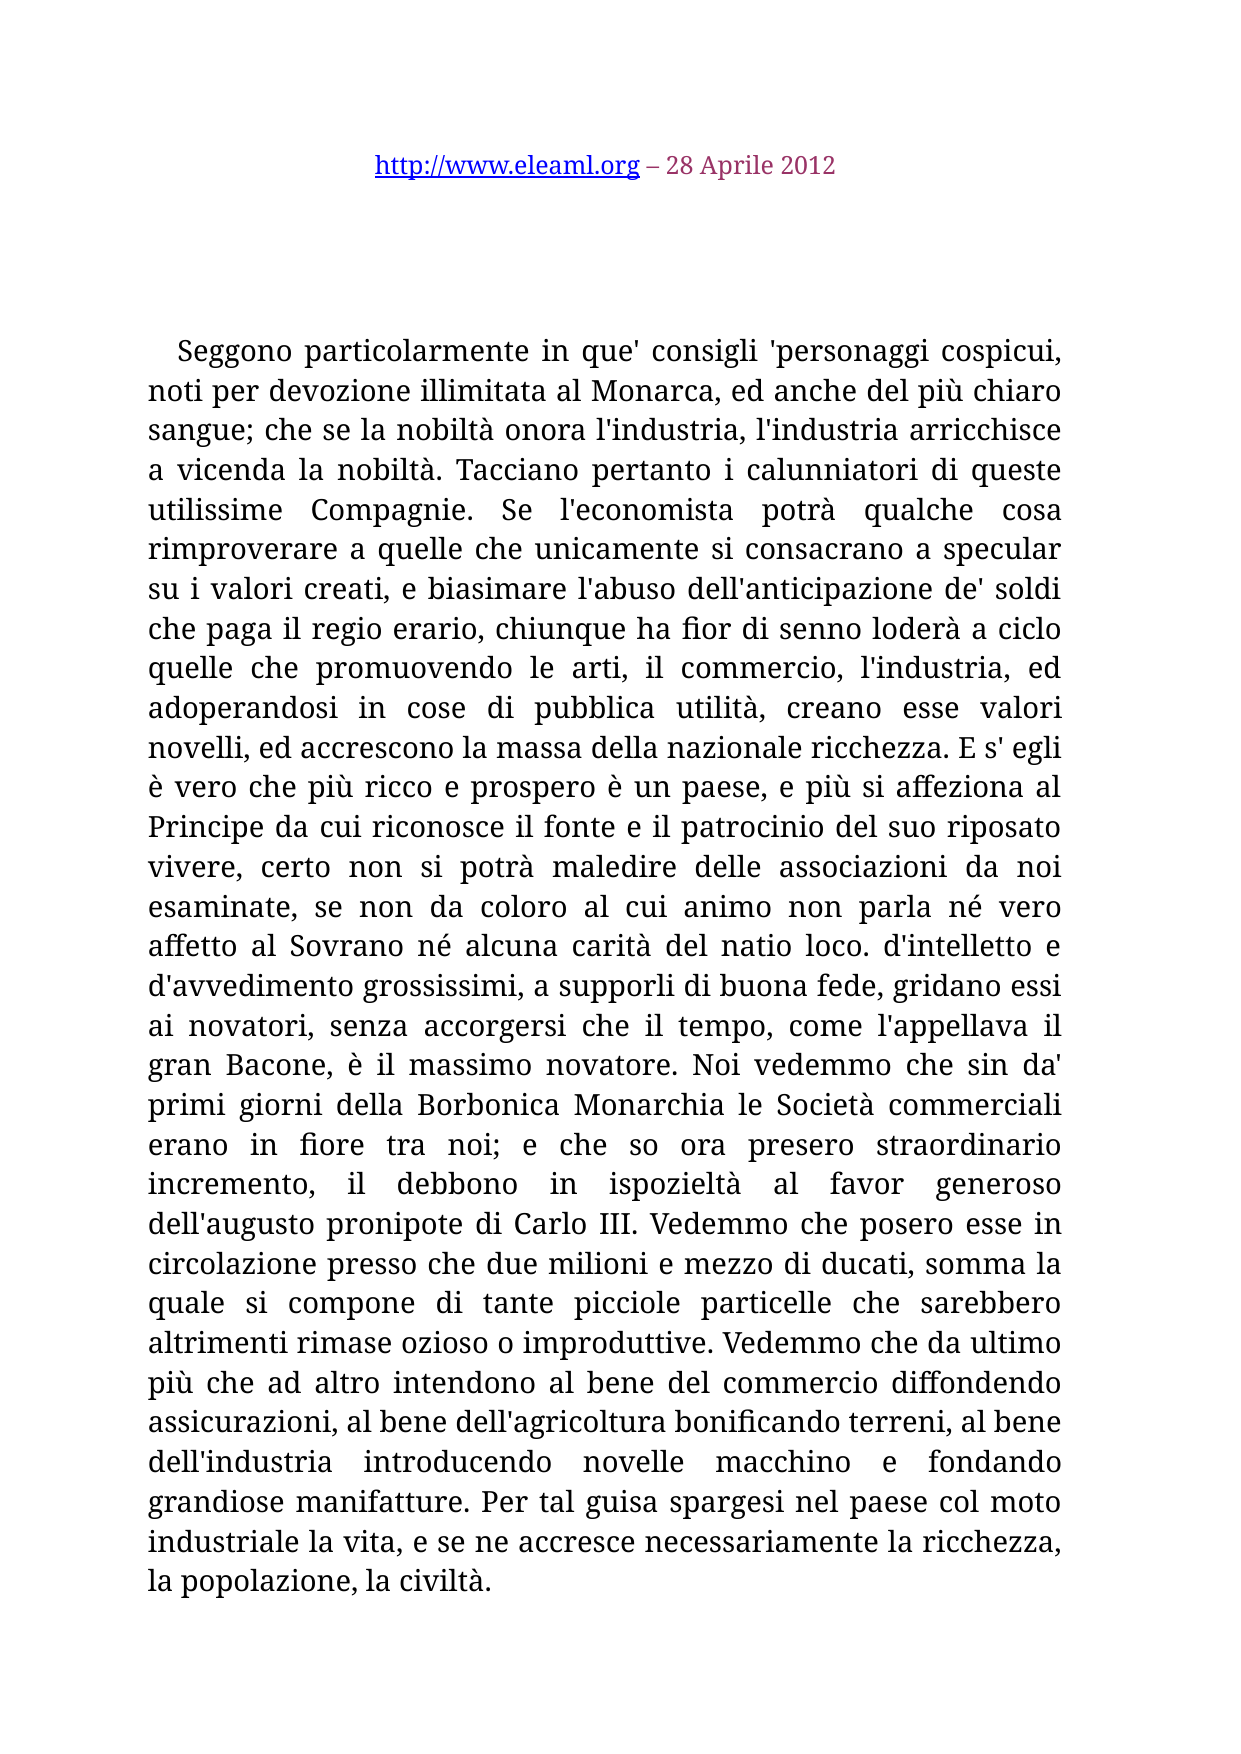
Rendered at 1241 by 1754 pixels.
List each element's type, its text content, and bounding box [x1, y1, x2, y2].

text Seggono particolarmente in que' consigli 'personaggi cospicui, noti per devozione illimitata al Monarca, ed anche del più chiaro sangue; che se la nobiltà onora l'industria, l'industria arricchisce a vicenda la nobiltà. Tacciano pertanto i calunniatori di queste utilissime Compagnie. Se l'economista potrà qualche cosa rimproverare a quelle che unicamente si consacrano a specular su i valori creati, e biasimare l'abuso dell'anticipazione de' soldi che paga il regio erario, chiunque ha fior di senno loderà a ciclo quelle che promuovendo le arti, il commercio, l'industria, ed adoperandosi in cose di pubblica utilità, creano esse valori novelli, ed accrescono la massa della nazionale ricchezza. E s' egli è vero che più ricco e prospero è un paese, e più si affeziona al Principe da cui riconosce il fonte e il patrocinio del suo riposato vivere, certo non si potrà maledire delle associazioni da noi esaminate, se non da coloro al cui animo non parla né vero affetto al Sovrano né alcuna carità del natio loco. d'intelletto e d'avvedimento grossissimi, a supporli di buona fede, gridano essi ai novatori, senza accorgersi che il tempo, come l'appellava il gran Bacone, è il massimo novatore. Noi vedemmo che sin da' primi giorni della Borbonica Monarchia le Società commerciali erano in fiore tra noi; e che so ora presero straordinario incremento, il debbono in ispozieltà al favor generoso dell'augusto pronipote di Carlo III. Vedemmo che posero esse in circolazione presso che due milioni e mezzo di ducati, somma la quale si compone di tante picciole particelle che sarebbero altrimenti rimase ozioso o improduttive. Vedemmo che da ultimo più che ad altro intendono al bene del commercio diffondendo assicurazioni, al bene dell'agricoltura bonificando terreni, al bene dell'industria introducendo novelle macchino e fondando grandiose manifatture. Per tal guisa spargesi nel paese col moto industriale la vita, e se ne accresce necessariamente la ricchezza, la popolazione, la civiltà. [148, 330, 1063, 1600]
